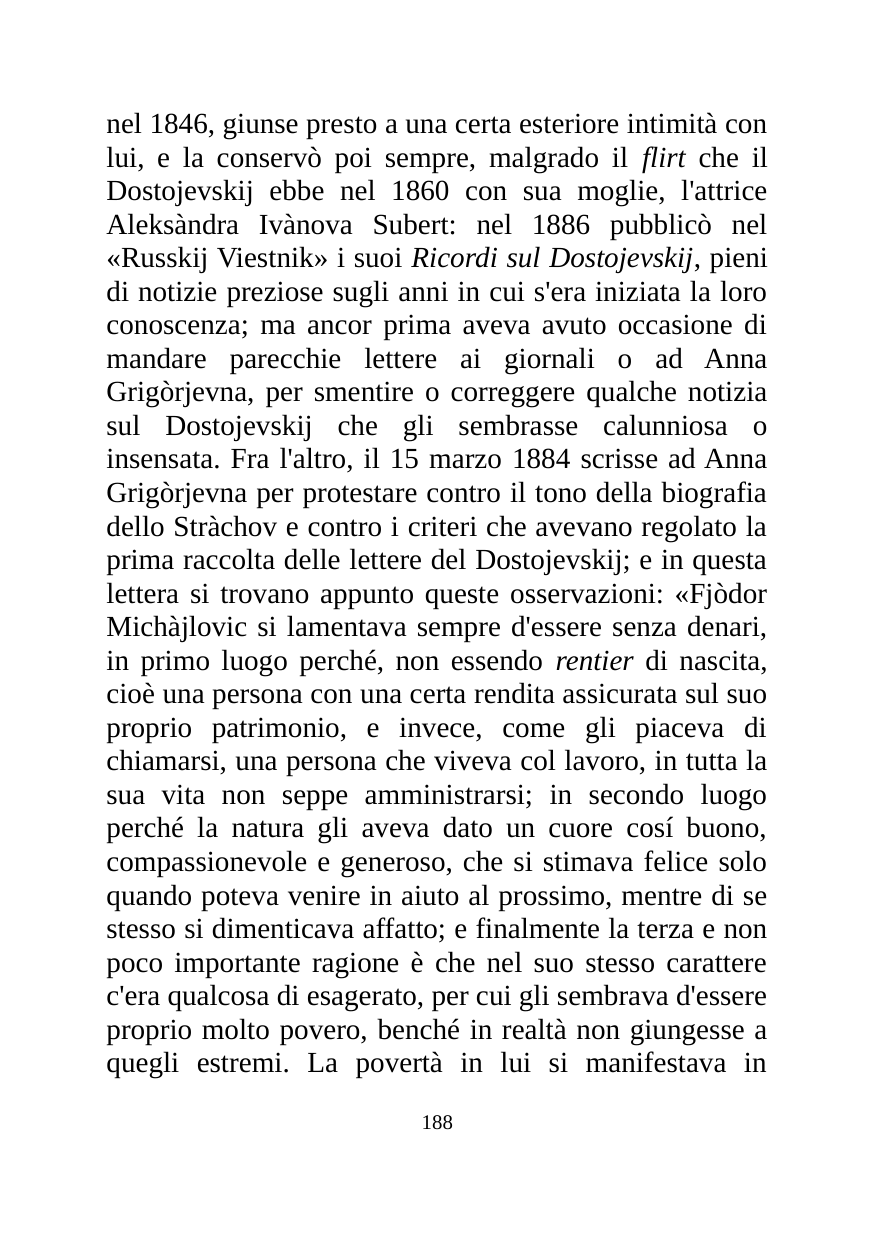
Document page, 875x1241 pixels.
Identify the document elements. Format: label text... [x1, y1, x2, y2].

text nel 1846, giunse presto a una certa esteriore intimità con lui, e la conservò poi sempre, malgrado il flirt che il Dostojevskij ebbe nel 1860 con sua moglie, l'attrice Aleksàndra Ivànova Subert: nel 1886 pubblicò nel «Russkij Viestnik» i suoi Ricordi sul Dostojevskij, pieni di notizie preziose sugli anni in cui s'era iniziata la loro conoscenza; ma ancor prima aveva avuto occasione di mandare parecchie lettere ai giornali o ad Anna Grigòrjevna, per smentire o correggere qualche notizia sul Dostojevskij che gli sembrasse calunniosa o insensata. Fra l'altro, il 15 marzo 1884 scrisse ad Anna Grigòrjevna per protestare contro il tono della biografia dello Stràchov e contro i criteri che avevano regolato la prima raccolta delle lettere del Dostojevskij; e in questa lettera si trovano appunto queste osservazioni: «Fjòdor Michàjlovic si lamentava sempre d'essere senza denari, in primo luogo perché, non essendo rentier di nascita, cioè una persona con una certa rendita assicurata sul suo proprio patrimonio, e invece, come gli piaceva di chiamarsi, una persona che viveva col lavoro, in tutta la sua vita non seppe amministrarsi; in secondo luogo perché la natura gli aveva dato un cuore cosí buono, compassionevole e generoso, che si stimava felice solo quando poteva venire in aiuto al prossimo, mentre di se stesso si dimenticava affatto; e finalmente la terza e non poco importante ragione è che nel suo stesso carattere c'era qualcosa di esagerato, per cui gli sembrava d'essere proprio molto povero, benché in realtà non giungesse a quegli estremi. La povertà in lui si manifestava in [106, 106, 768, 1079]
